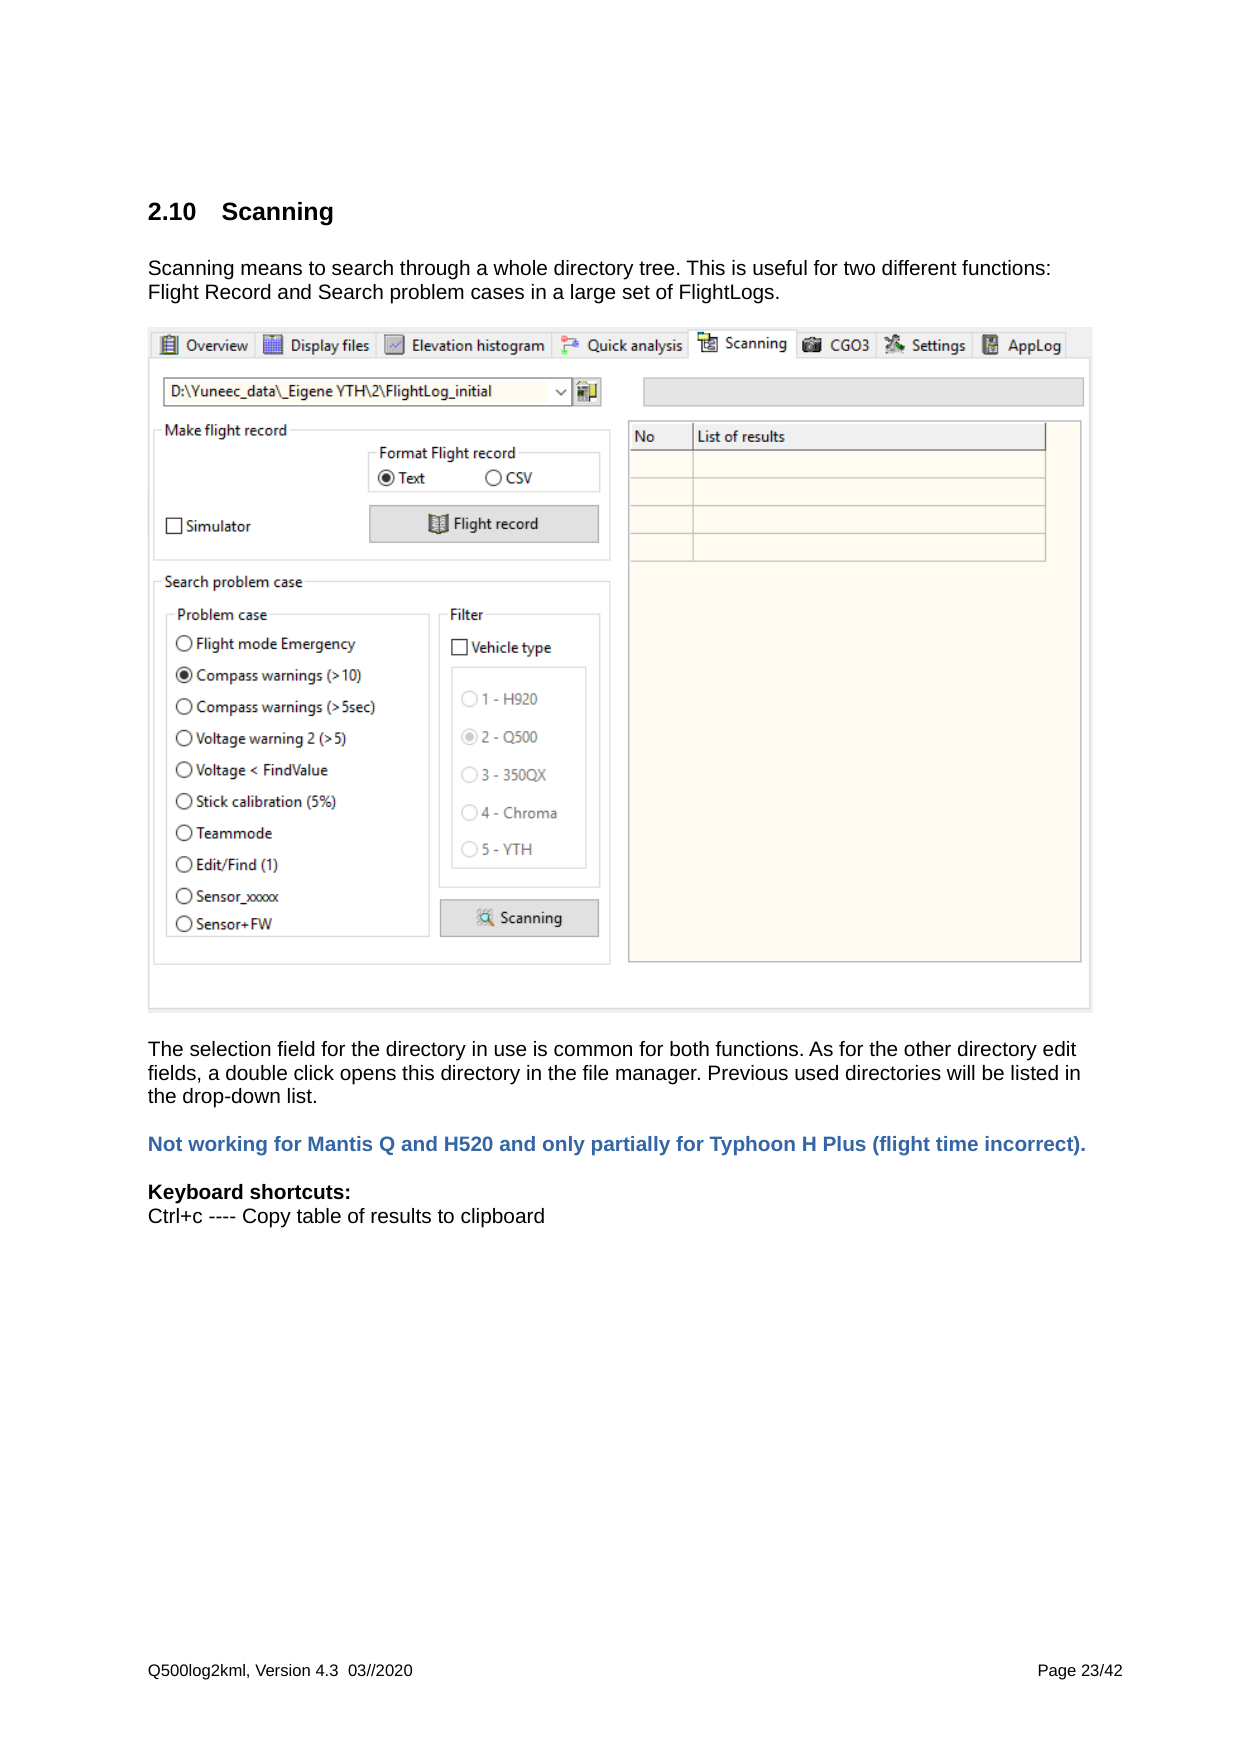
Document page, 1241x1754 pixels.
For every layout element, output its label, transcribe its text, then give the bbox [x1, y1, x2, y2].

subtitle Scanning [148, 197, 1093, 225]
text The selection field for the directory in use is common for both functions. As for the other directory edit fields, a double click opens this directory in the file manager. Previous used directories will be listed in the drop-down list. [148, 1036, 1093, 1108]
text Keyboard shortcuts: [148, 1180, 1093, 1204]
text Not working for Mantis Q and H520 and only partially for Typhoon H Plus (flight time incorrect). [148, 1132, 1093, 1156]
text Scanning means to search through a whole directory tree. This is useful for two different functions: Flight Record and Search problem cases in a large set of FlightLogs. [148, 256, 1093, 303]
picture [147, 327, 1093, 1013]
text Ctrl+c ---- Copy table of results to clipboard [148, 1204, 1093, 1228]
